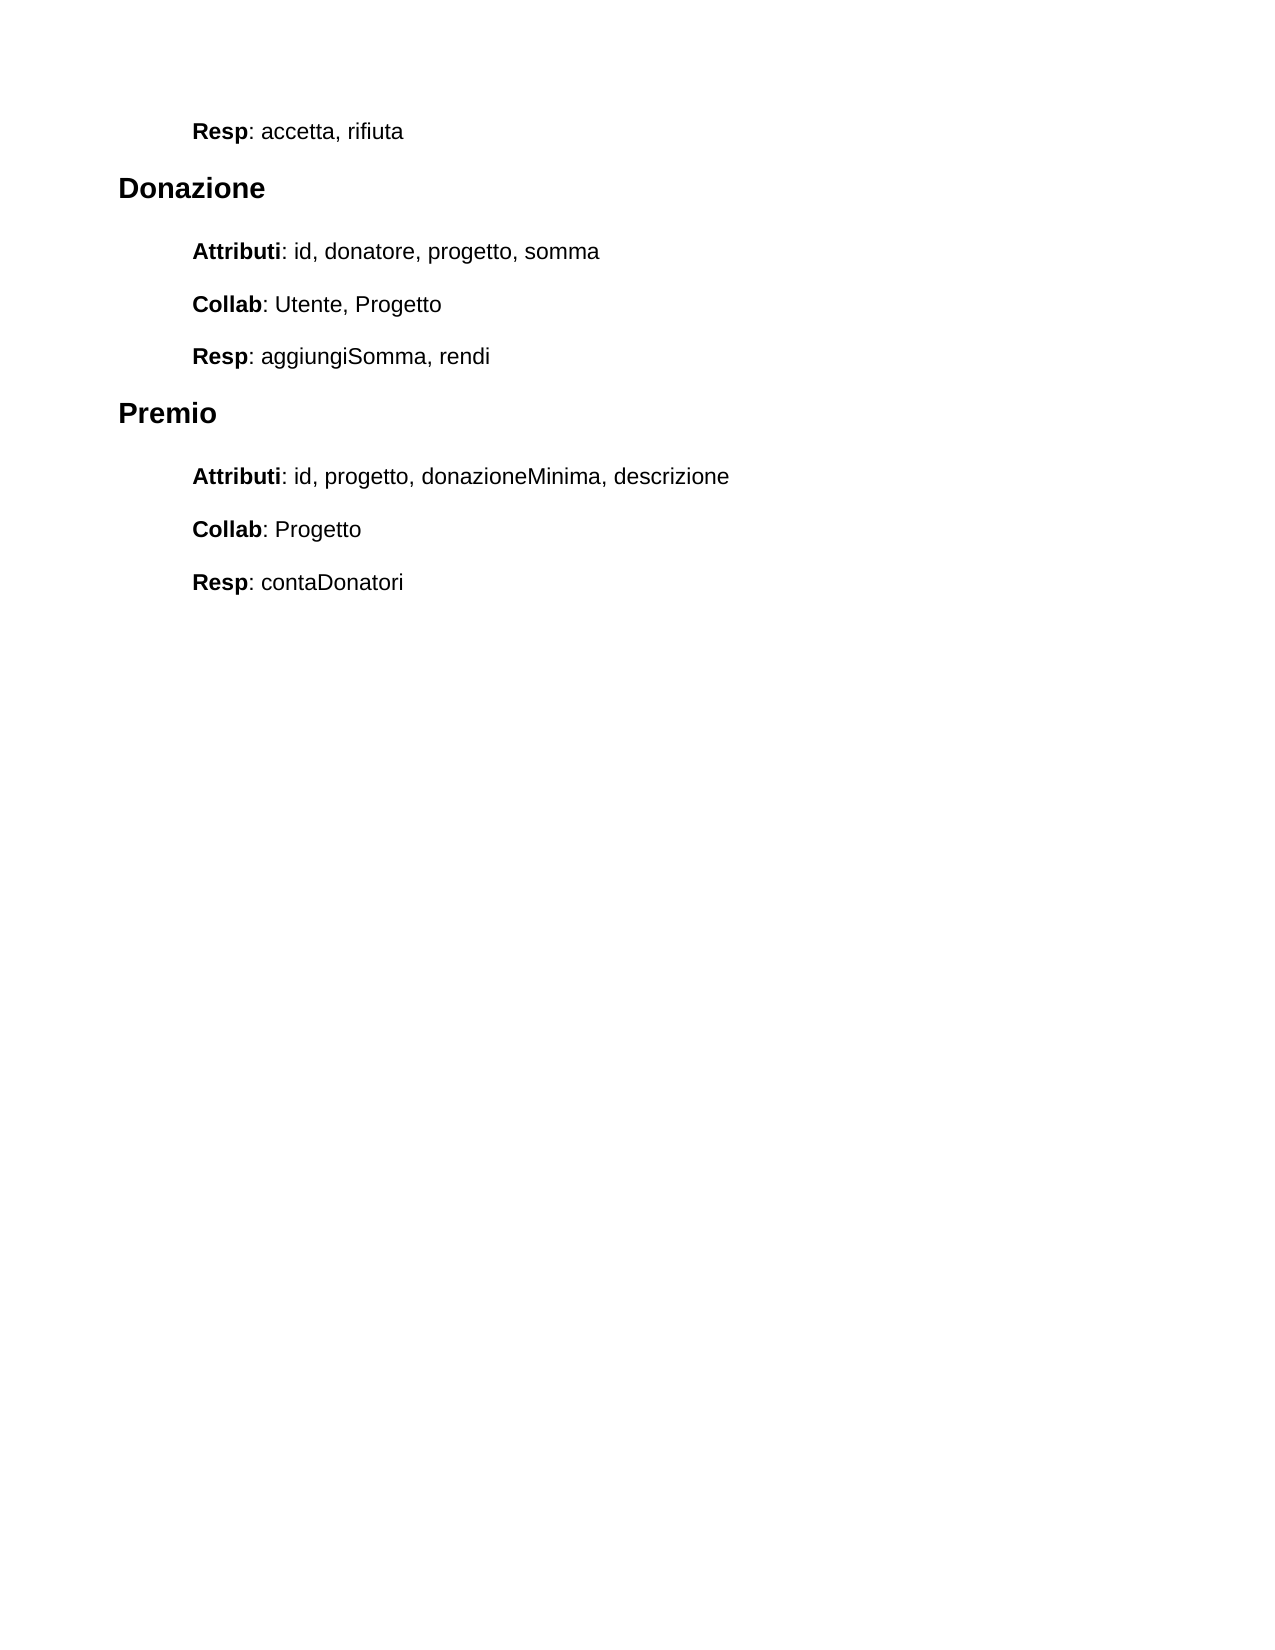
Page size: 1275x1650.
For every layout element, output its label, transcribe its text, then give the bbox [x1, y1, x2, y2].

text Premio [118, 396, 1157, 429]
text Collab: Progetto [118, 516, 1157, 542]
text Donazione [118, 171, 1157, 204]
text Resp: accetta, rifiuta [118, 118, 1157, 144]
text Attributi: id, progetto, donazioneMinima, descrizione [118, 463, 1157, 489]
text Collab: Utente, Progetto [118, 291, 1157, 317]
text Resp: contaDonatori [118, 568, 1157, 595]
text Resp: aggiungiSomma, rendi [118, 343, 1157, 370]
text Attributi: id, donatore, progetto, somma [118, 238, 1157, 264]
